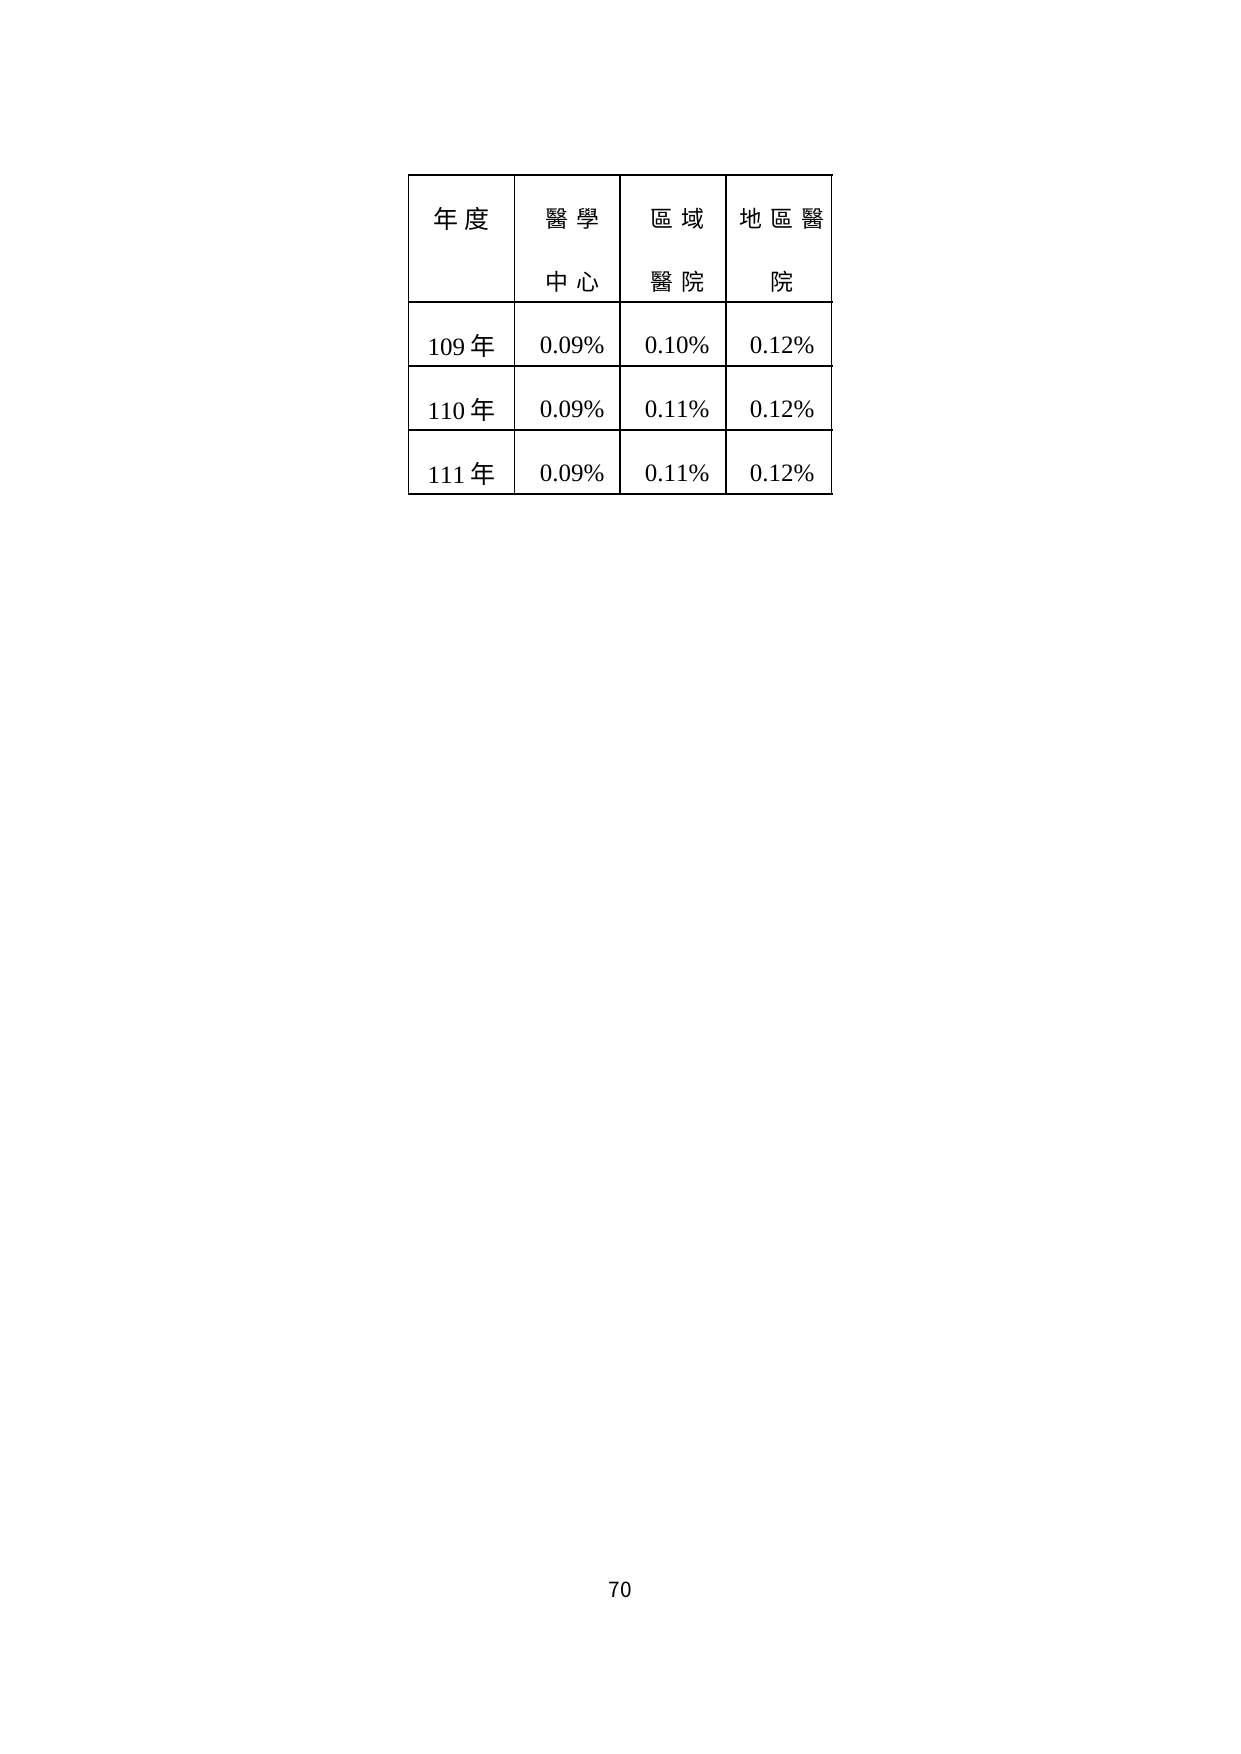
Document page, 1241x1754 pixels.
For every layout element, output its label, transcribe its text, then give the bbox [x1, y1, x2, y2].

table_header 醫學中心 [515, 176, 619, 301]
table_header 地區醫院 [727, 176, 831, 301]
table_header 區域醫院 [621, 176, 725, 301]
table_header 年度 [409, 176, 514, 301]
table_cell 0.11% [621, 367, 725, 429]
table_cell 110年 [409, 367, 514, 429]
table_cell 0.09% [515, 367, 619, 429]
table_cell 0.12% [727, 367, 831, 429]
table_cell 0.11% [621, 431, 725, 493]
table_cell 111年 [409, 431, 514, 493]
table_cell 0.12% [727, 431, 831, 493]
table_cell 0.12% [727, 303, 831, 365]
table_cell 0.09% [515, 431, 619, 493]
table_cell 109年 [409, 303, 514, 365]
table_cell 0.10% [621, 303, 725, 365]
table_cell 0.09% [515, 303, 619, 365]
